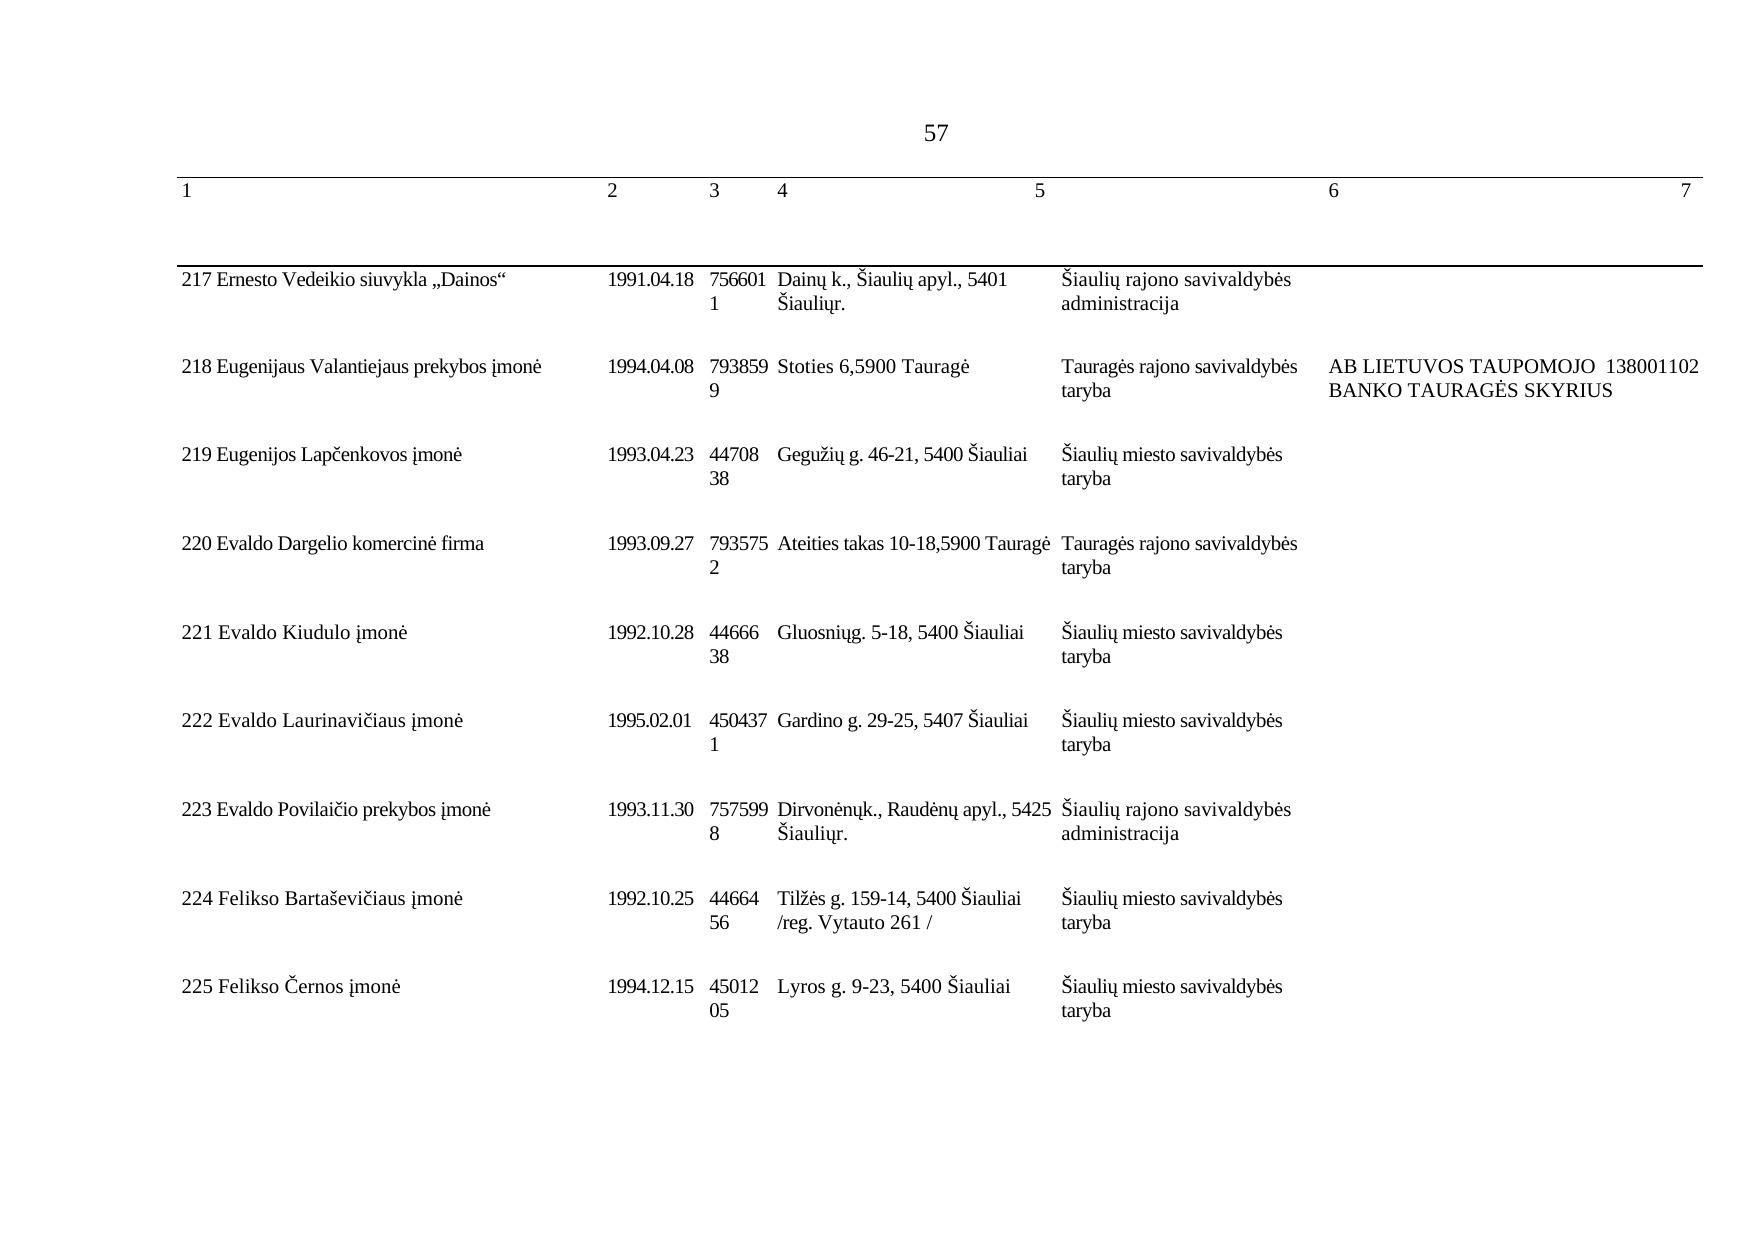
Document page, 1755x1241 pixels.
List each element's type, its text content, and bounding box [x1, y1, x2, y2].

table_cell Dirvonėnųk., Raudėnų apyl., 5425 Šiauliųr. [773, 797, 1057, 886]
table_cell 4466638 [705, 620, 773, 708]
table_cell [1324, 620, 1703, 708]
table_cell [1324, 708, 1703, 797]
table_cell 4470838 [705, 442, 773, 531]
table_cell AB LIETUVOS TAUPOMOJO 138001102 BANKO TAURAGĖS SKYRIUS [1324, 354, 1703, 442]
table_cell 7935752 [705, 531, 773, 619]
table_cell 220 Evaldo Dargelio komercinė firma [177, 531, 603, 619]
table_cell Šiaulių miesto savivaldybės taryba [1057, 886, 1324, 974]
table_cell 1991.04.18 [603, 267, 705, 354]
table_cell 1994.04.08 [603, 354, 705, 442]
table_cell Lyros g. 9-23, 5400 Šiauliai [773, 974, 1057, 1043]
table_cell 223 Evaldo Povilaičio prekybos įmonė [177, 797, 603, 886]
table_cell Gegužių g. 46-21, 5400 Šiauliai [773, 442, 1057, 531]
table_header 3 [705, 178, 773, 265]
table_cell 222 Evaldo Laurinavičiaus įmonė [177, 708, 603, 797]
table_cell 219 Eugenijos Lapčenkovos įmonė [177, 442, 603, 531]
table_header 2 [603, 178, 705, 265]
table_cell [1324, 974, 1703, 1043]
table_cell Dainų k., Šiaulių apyl., 5401 Šiauliųr. [773, 267, 1057, 354]
table_cell [1324, 531, 1703, 619]
table_cell 1993.04.23 [603, 442, 705, 531]
table_cell 218 Eugenijaus Valantiejaus prekybos įmonė [177, 354, 603, 442]
table_cell 224 Felikso Bartaševičiaus įmonė [177, 886, 603, 974]
table_cell Ateities takas 10-18,5900 Tauragė [773, 531, 1057, 619]
table_cell 4466456 [705, 886, 773, 974]
table_cell 7575998 [705, 797, 773, 886]
table_cell Tauragės rajono savivaldybės taryba [1057, 531, 1324, 619]
table_cell 1992.10.28 [603, 620, 705, 708]
table_cell 4501205 [705, 974, 773, 1043]
table_cell 7566011 [705, 267, 773, 354]
table_cell Šiaulių rajono savivaldybės administracija [1057, 797, 1324, 886]
table_cell Šiaulių miesto savivaldybės taryba [1057, 442, 1324, 531]
table_cell [1324, 442, 1703, 531]
table_header 4 [773, 178, 1030, 265]
table_cell Gardino g. 29-25, 5407 Šiauliai [773, 708, 1057, 797]
table_cell Tauragės rajono savivaldybės taryba [1057, 354, 1324, 442]
table_cell 1993.09.27 [603, 531, 705, 619]
table_cell Stoties 6,5900 Tauragė [773, 354, 1057, 442]
table_cell 221 Evaldo Kiudulo įmonė [177, 620, 603, 708]
table_header 6 7 [1324, 178, 1703, 265]
table_cell Šiaulių miesto savivaldybės taryba [1057, 974, 1324, 1043]
table_cell 225 Felikso Černos įmonė [177, 974, 603, 1043]
table_cell Gluosniųg. 5-18, 5400 Šiauliai [773, 620, 1057, 708]
table_cell Tilžės g. 159-14, 5400 Šiauliai /reg. Vytauto 261 / [773, 886, 1057, 974]
table_cell 217 Ernesto Vedeikio siuvykla „Dainos“ [177, 267, 603, 354]
table_cell Šiaulių miesto savivaldybės taryba [1057, 708, 1324, 797]
table_cell [1324, 267, 1703, 354]
table_cell [1324, 886, 1703, 974]
table_cell 1993.11.30 [603, 797, 705, 886]
table_cell 1994.12.15 [603, 974, 705, 1043]
table_cell 1995.02.01 [603, 708, 705, 797]
table_cell 7938599 [705, 354, 773, 442]
table_cell Šiaulių miesto savivaldybės taryba [1057, 620, 1324, 708]
table_cell 1992.10.25 [603, 886, 705, 974]
table_cell 4504371 [705, 708, 773, 797]
table_header 5 [1030, 178, 1324, 265]
table_cell [1324, 797, 1703, 886]
table_cell Šiaulių rajono savivaldybės administracija [1057, 267, 1324, 354]
table_header 1 [177, 178, 603, 265]
